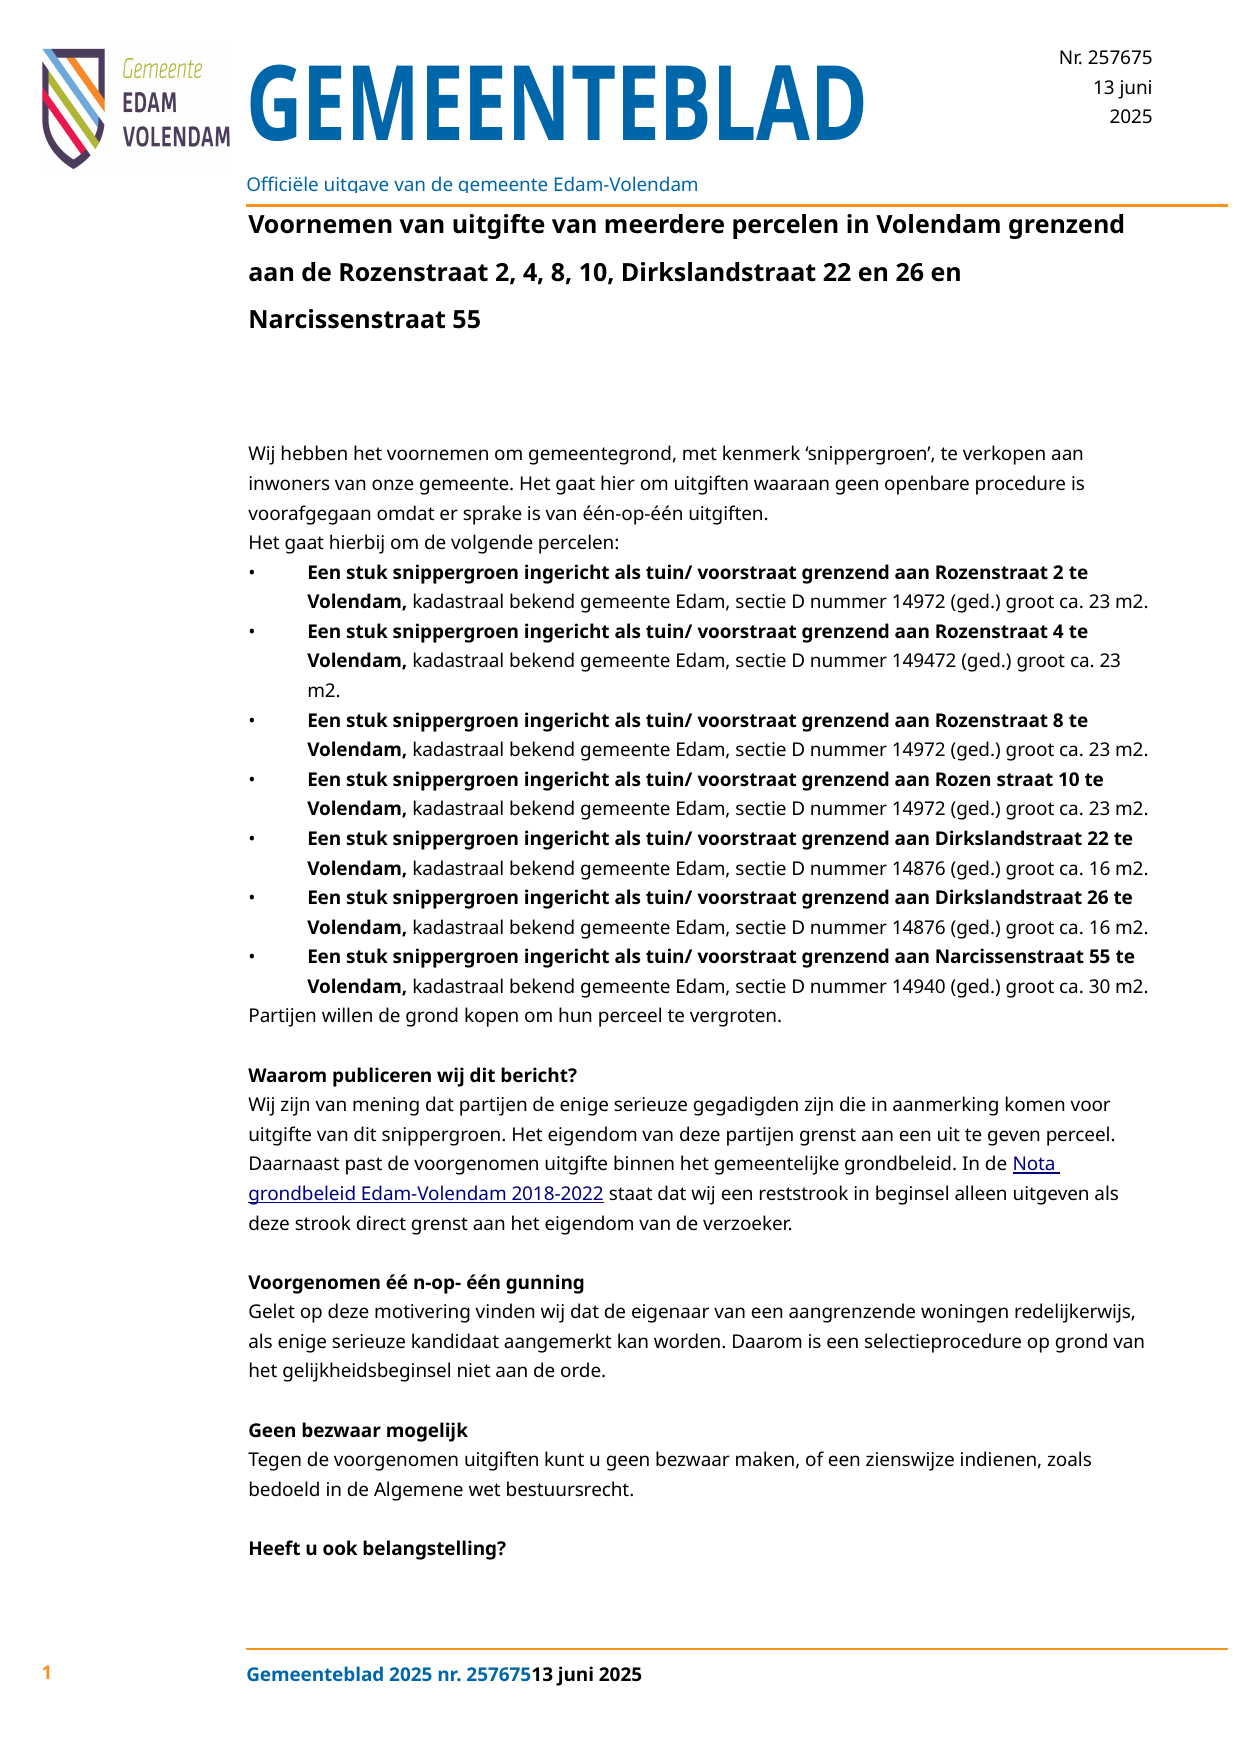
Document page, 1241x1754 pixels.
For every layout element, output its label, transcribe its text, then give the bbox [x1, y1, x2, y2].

text Wij zijn van mening dat partijen de enige serieuze gegadigden zijn die in aanmerking komen voor uitgifte van dit snippergroen. Het eigendom van deze partijen grenst aan een uit te geven perceel. Daarnaast past de voorgenomen uitgifte binnen het gemeentelijke grondbeleid. In de Nota grondbeleid Edam-Volendam 2018-2022 staat dat wij een reststrook in beginsel alleen uitgeven als deze strook direct grenst aan het eigendom van de verzoeker. [248, 1091, 1152, 1235]
list Een stuk snippergroen ingericht als tuin/ voorstraat grenzend aan Rozen straat 10 te Volendam, kadastraal bekend gemeente Edam, sectie D nummer 14972 (ged.) groot ca. 23 m2. [248, 766, 1152, 821]
text Wij hebben het voornemen om gemeentegrond, met kenmerk ‘snippergroen’, te verkopen aan inwoners van onze gemeente. Het gaat hier om uitgiften waaraan geen openbare procedure is voorafgegaan omdat er sprake is van één-op-één uitgiften. [248, 441, 1152, 525]
list Een stuk snippergroen ingericht als tuin/ voorstraat grenzend aan Rozenstraat 8 te Volendam, kadastraal bekend gemeente Edam, sectie D nummer 14972 (ged.) groot ca. 23 m2. [248, 707, 1152, 762]
text Gelet op deze motivering vinden wij dat de eigenaar van een aangrenzende woningen redelijkerwijs, als enige serieuze kandidaat aangemerkt kan worden. Daarom is een selectieprocedure op grond van het gelijkheidsbeginsel niet aan de orde. [248, 1298, 1152, 1383]
list Een stuk snippergroen ingericht als tuin/ voorstraat grenzend aan Narcissenstraat 55 te Volendam, kadastraal bekend gemeente Edam, sectie D nummer 14940 (ged.) groot ca. 30 m2. [248, 943, 1152, 999]
text Partijen willen de grond kopen om hun perceel te vergroten. [248, 1003, 1152, 1028]
list Een stuk snippergroen ingericht als tuin/ voorstraat grenzend aan Rozenstraat 2 te Volendam, kadastraal bekend gemeente Edam, sectie D nummer 14972 (ged.) groot ca. 23 m2. [248, 559, 1152, 614]
text Voorgenomen éé n-op- één gunning [248, 1269, 1152, 1294]
text Waarom publiceren wij dit bericht? [248, 1062, 1152, 1087]
list Een stuk snippergroen ingericht als tuin/ voorstraat grenzend aan Dirkslandstraat 26 te Volendam, kadastraal bekend gemeente Edam, sectie D nummer 14876 (ged.) groot ca. 16 m2. [248, 884, 1152, 939]
text Voornemen van uitgifte van meerdere percelen in Volendam grenzend aan de Rozenstraat 2, 4, 8, 10, Dirkslandstraat 22 en 26 en Narcissenstraat 55 [248, 207, 1152, 336]
text Tegen de voorgenomen uitgiften kunt u geen bezwaar maken, of een zienswijze indienen, zoals bedoeld in de Algemene wet bestuursrecht. [248, 1446, 1152, 1502]
picture [41, 47, 231, 172]
text Geen bezwaar mogelijk [248, 1417, 1152, 1442]
list Een stuk snippergroen ingericht als tuin/ voorstraat grenzend aan Rozenstraat 4 te Volendam, kadastraal bekend gemeente Edam, sectie D nummer 149472 (ged.) groot ca. 23 m2. [248, 618, 1152, 703]
text Heeft u ook belangstelling? [248, 1535, 1152, 1561]
text Het gaat hierbij om de volgende percelen: [248, 529, 1152, 555]
list Een stuk snippergroen ingericht als tuin/ voorstraat grenzend aan Dirkslandstraat 22 te Volendam, kadastraal bekend gemeente Edam, sectie D nummer 14876 (ged.) groot ca. 16 m2. [248, 825, 1152, 880]
